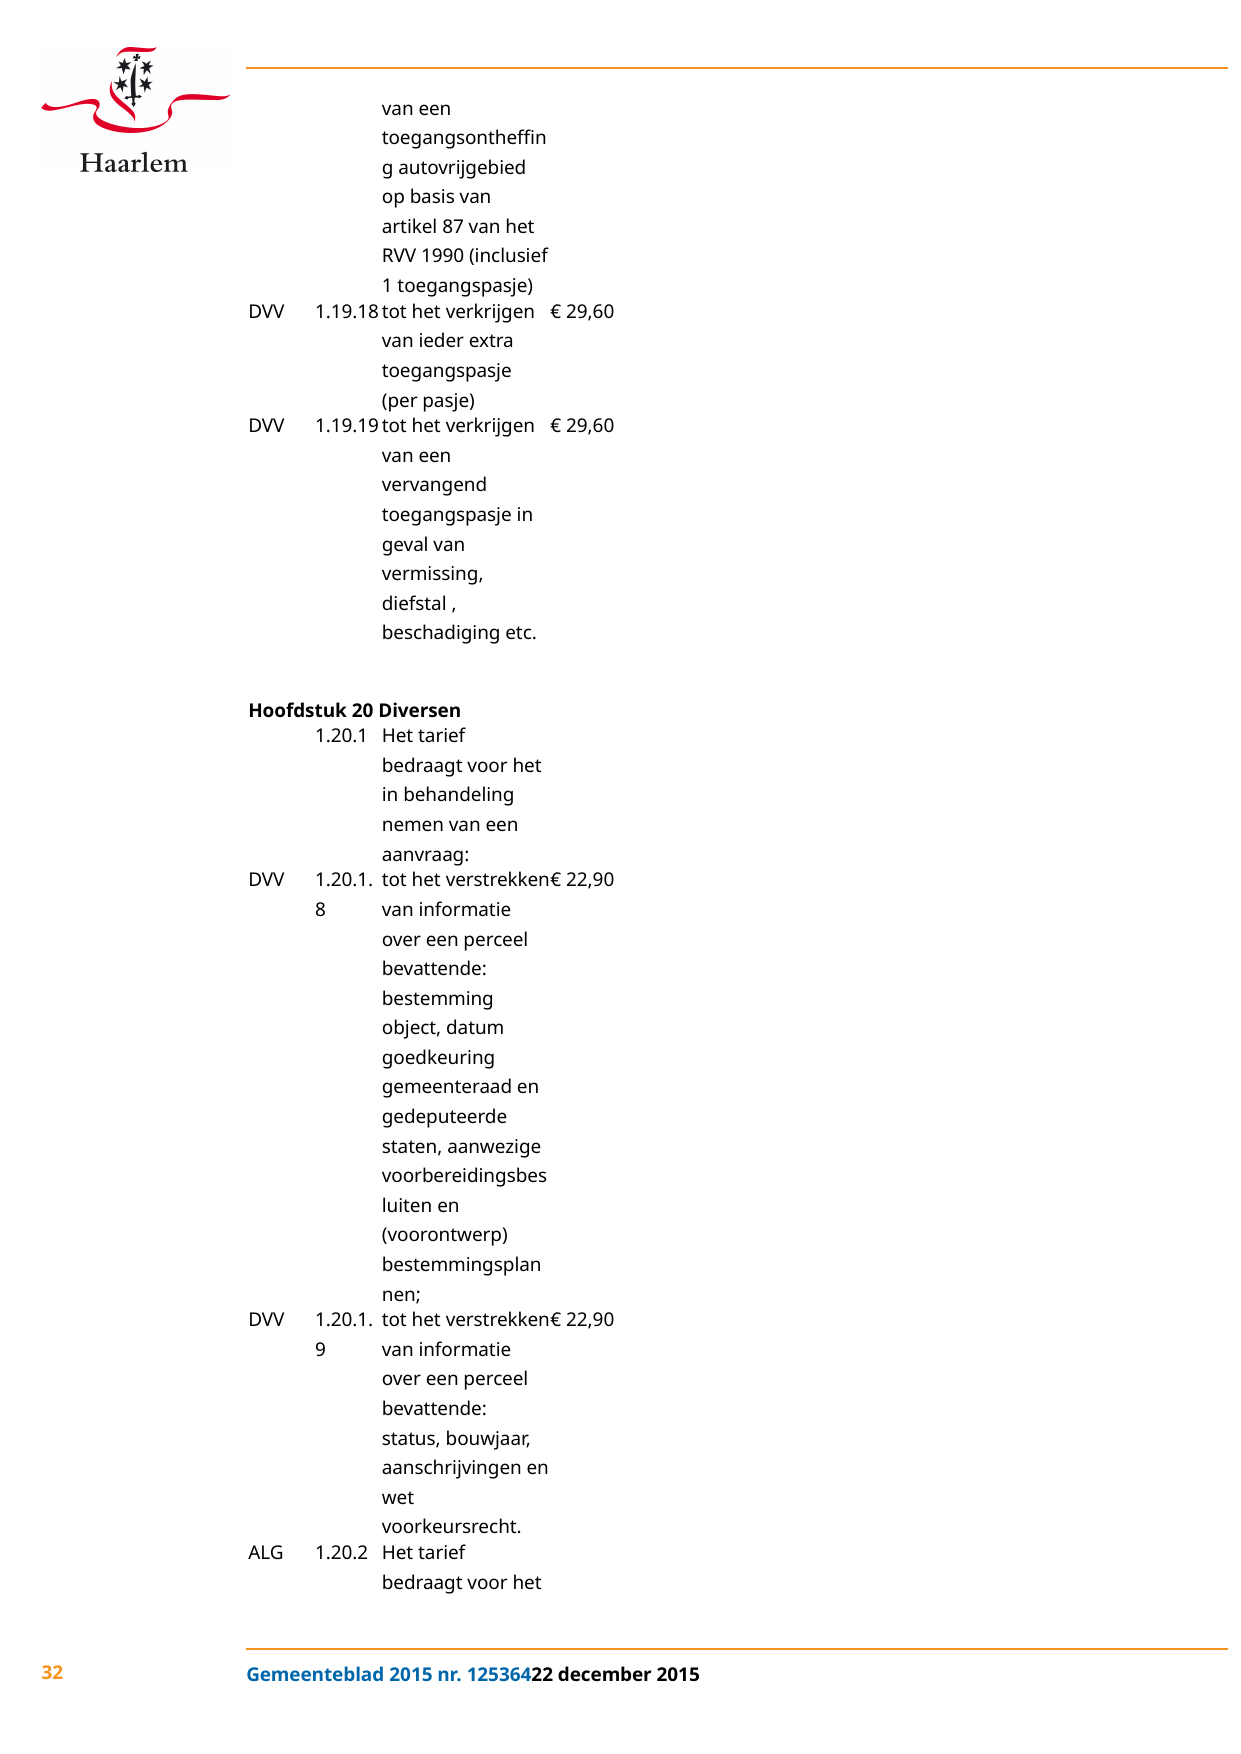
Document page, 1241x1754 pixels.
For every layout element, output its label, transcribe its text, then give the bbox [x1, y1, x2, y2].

table_cell [1018, 298, 1085, 412]
table_cell [617, 298, 684, 412]
table_cell [818, 413, 884, 645]
table_cell van een toegangsontheffing autovrijgebied op basis van artikel 87 van het RVV 1990 (inclusief 1 toegangspasje) [382, 95, 550, 298]
table_cell [818, 95, 884, 298]
table_cell 1.20.2 [315, 1539, 382, 1594]
table_cell € 29,60 [550, 413, 617, 645]
table_cell [818, 671, 884, 697]
table_cell [684, 298, 751, 412]
table_cell [1085, 95, 1152, 298]
table_cell [1085, 1306, 1152, 1539]
table_cell [684, 1539, 751, 1594]
table_cell ALG [248, 1539, 315, 1594]
table_cell [751, 298, 817, 412]
table_cell [951, 671, 1018, 697]
table_cell [884, 298, 951, 412]
table_cell [617, 1306, 684, 1539]
table_cell [315, 671, 382, 697]
table_cell [818, 867, 884, 1306]
table_cell [884, 413, 951, 645]
table_cell [1018, 1539, 1085, 1594]
table_cell [1085, 723, 1152, 867]
table_cell [550, 697, 617, 722]
table_cell [751, 697, 817, 722]
table_cell [684, 671, 751, 697]
table_cell [617, 645, 684, 671]
table_cell [884, 645, 951, 671]
table_cell [884, 697, 951, 722]
table_cell [1018, 95, 1085, 298]
table_cell [751, 413, 817, 645]
table_cell [1018, 645, 1085, 671]
table_cell [617, 867, 684, 1306]
table_cell tot het verkrijgen van ieder extra toegangspasje (per pasje) [382, 298, 550, 412]
table_cell [1018, 413, 1085, 645]
table_cell [1085, 298, 1152, 412]
table_cell [382, 671, 550, 697]
table_cell [818, 1306, 884, 1539]
table_cell [951, 1306, 1018, 1539]
table_cell [617, 1539, 684, 1594]
table_cell [1018, 723, 1085, 867]
table_cell [751, 95, 817, 298]
table_cell 1.20.1.8 [315, 867, 382, 1306]
table_cell [684, 645, 751, 671]
table_cell [818, 723, 884, 867]
table_cell [951, 867, 1018, 1306]
table_cell 1.20.1.9 [315, 1306, 382, 1539]
table_cell [751, 645, 817, 671]
table_cell [884, 867, 951, 1306]
table_cell [884, 723, 951, 867]
table_cell € 22,90 [550, 867, 617, 1306]
table_cell [951, 1539, 1018, 1594]
table_cell [315, 95, 382, 298]
table_cell € 29,60 [550, 298, 617, 412]
table_cell [1085, 1539, 1152, 1594]
table_cell 1.19.19 [315, 413, 382, 645]
table_cell [1085, 867, 1152, 1306]
table_cell DVV [248, 1306, 315, 1539]
table_cell DVV [248, 298, 315, 412]
table_cell [951, 723, 1018, 867]
table_cell [684, 867, 751, 1306]
table_cell [951, 645, 1018, 671]
table_cell Het tarief bedraagt voor het [382, 1539, 550, 1594]
table_cell [951, 697, 1018, 722]
table_cell [248, 95, 315, 298]
table_cell 1.19.18 [315, 298, 382, 412]
table_cell [751, 723, 817, 867]
table_cell DVV [248, 867, 315, 1306]
table_cell [751, 1306, 817, 1539]
table_cell [751, 671, 817, 697]
table_cell [951, 298, 1018, 412]
table_cell [818, 1539, 884, 1594]
table_cell [818, 697, 884, 722]
table_cell [617, 413, 684, 645]
table_cell 1.20.1 [315, 723, 382, 867]
table_cell Het tarief bedraagt voor het in behandeling nemen van een aanvraag: [382, 723, 550, 867]
table_cell [684, 413, 751, 645]
table_cell [550, 1539, 617, 1594]
table_cell [684, 95, 751, 298]
table_cell [1085, 645, 1152, 671]
table_cell [550, 645, 617, 671]
table_cell [684, 697, 751, 722]
table_cell [617, 95, 684, 298]
table_cell Hoofdstuk 20 Diversen [248, 697, 550, 722]
table_cell [684, 1306, 751, 1539]
table_cell [951, 413, 1018, 645]
table_cell [248, 723, 315, 867]
table_cell [617, 697, 684, 722]
table_cell [1085, 671, 1152, 697]
table_cell [248, 645, 315, 671]
table_cell [951, 95, 1018, 298]
table_cell [1018, 1306, 1085, 1539]
table_cell [684, 723, 751, 867]
table_cell tot het verstrekken van informatie over een perceel bevattende: bestemming object, datum goedkeuring gemeenteraad en gedeputeerde staten, aanwezige voorbereidingsbesluiten en (voorontwerp) bestemmingsplannen; [382, 867, 550, 1306]
table_cell [818, 298, 884, 412]
picture [41, 47, 231, 172]
table_cell [315, 645, 382, 671]
table_cell [818, 645, 884, 671]
table_cell [884, 1306, 951, 1539]
table_cell [550, 671, 617, 697]
table_cell DVV [248, 413, 315, 645]
table_cell [248, 671, 315, 697]
table_cell [550, 723, 617, 867]
table_cell [751, 867, 817, 1306]
table_cell [1085, 697, 1152, 722]
table_cell tot het verstrekken van informatie over een perceel bevattende: status, bouwjaar, aanschrijvingen en wet voorkeursrecht. [382, 1306, 550, 1539]
table_cell [884, 671, 951, 697]
table_cell [1018, 671, 1085, 697]
table_cell [1018, 697, 1085, 722]
table_cell [617, 723, 684, 867]
table_cell [884, 1539, 951, 1594]
table_cell [1085, 413, 1152, 645]
table_cell [382, 645, 550, 671]
table_cell [751, 1539, 817, 1594]
table_cell tot het verkrijgen van een vervangend toegangspasje in geval van vermissing, diefstal , beschadiging etc. [382, 413, 550, 645]
table_cell € 22,90 [550, 1306, 617, 1539]
table_cell [884, 95, 951, 298]
table_cell [617, 671, 684, 697]
table_cell [1018, 867, 1085, 1306]
table_cell [550, 95, 617, 298]
